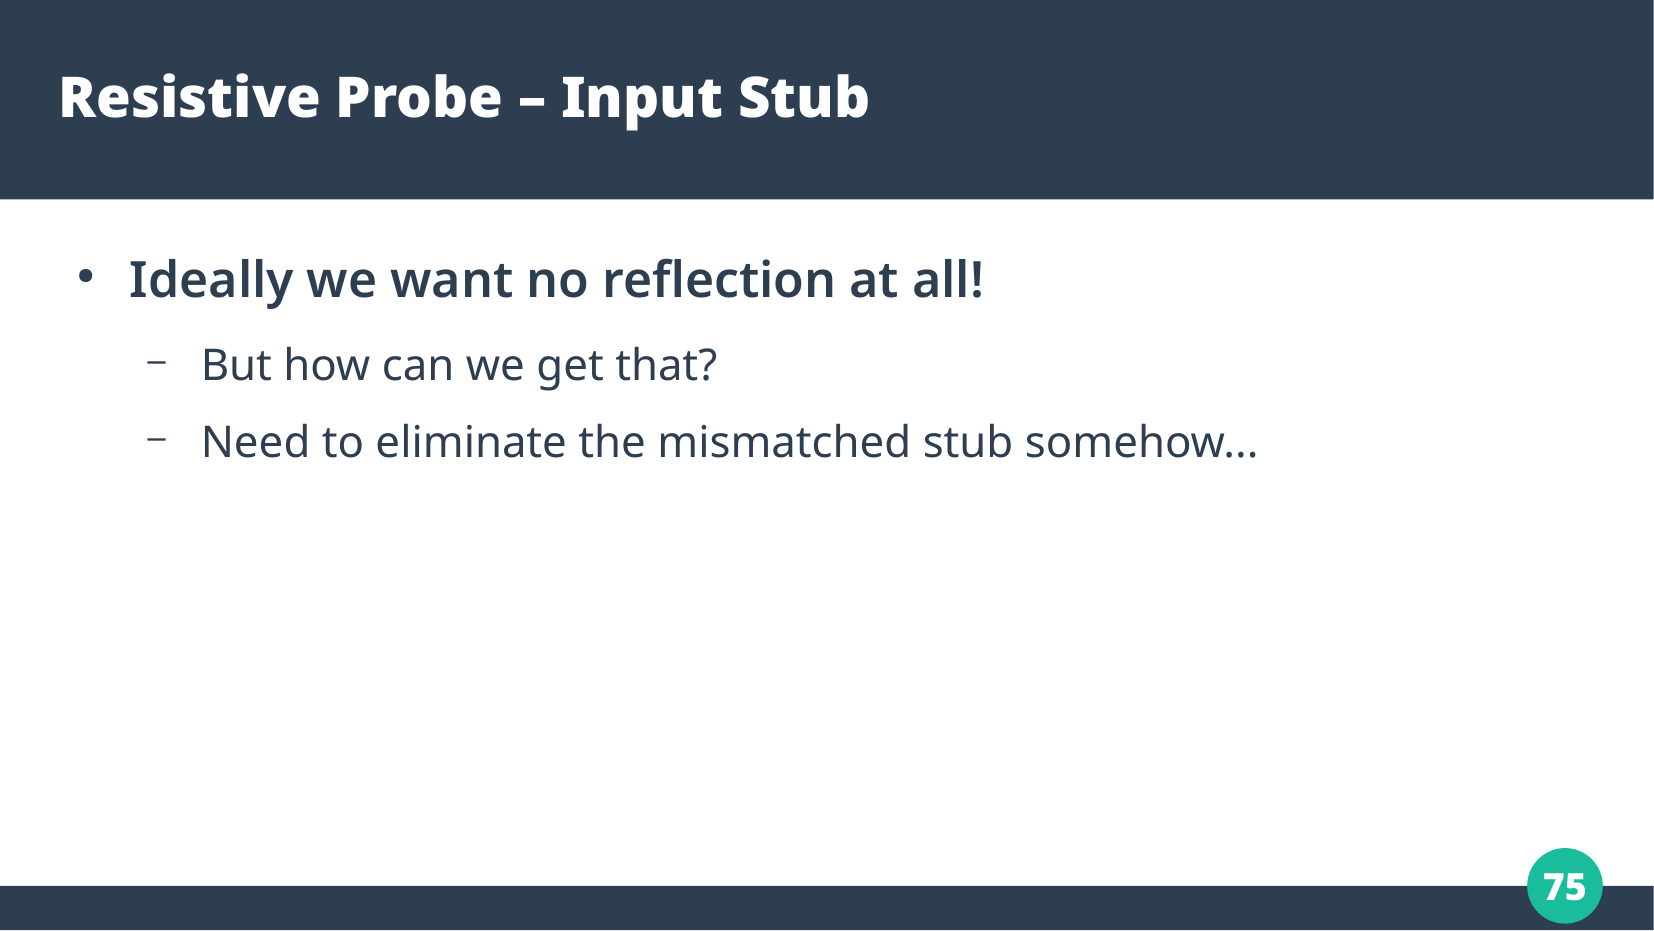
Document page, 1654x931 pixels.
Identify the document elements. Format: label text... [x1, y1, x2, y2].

list Ideally we want no reflection at all! But how can we get that? Need to eliminate the mismatched stub somehow... [59, 243, 1595, 864]
title Resistive Probe – Input Stub [59, 37, 1595, 155]
